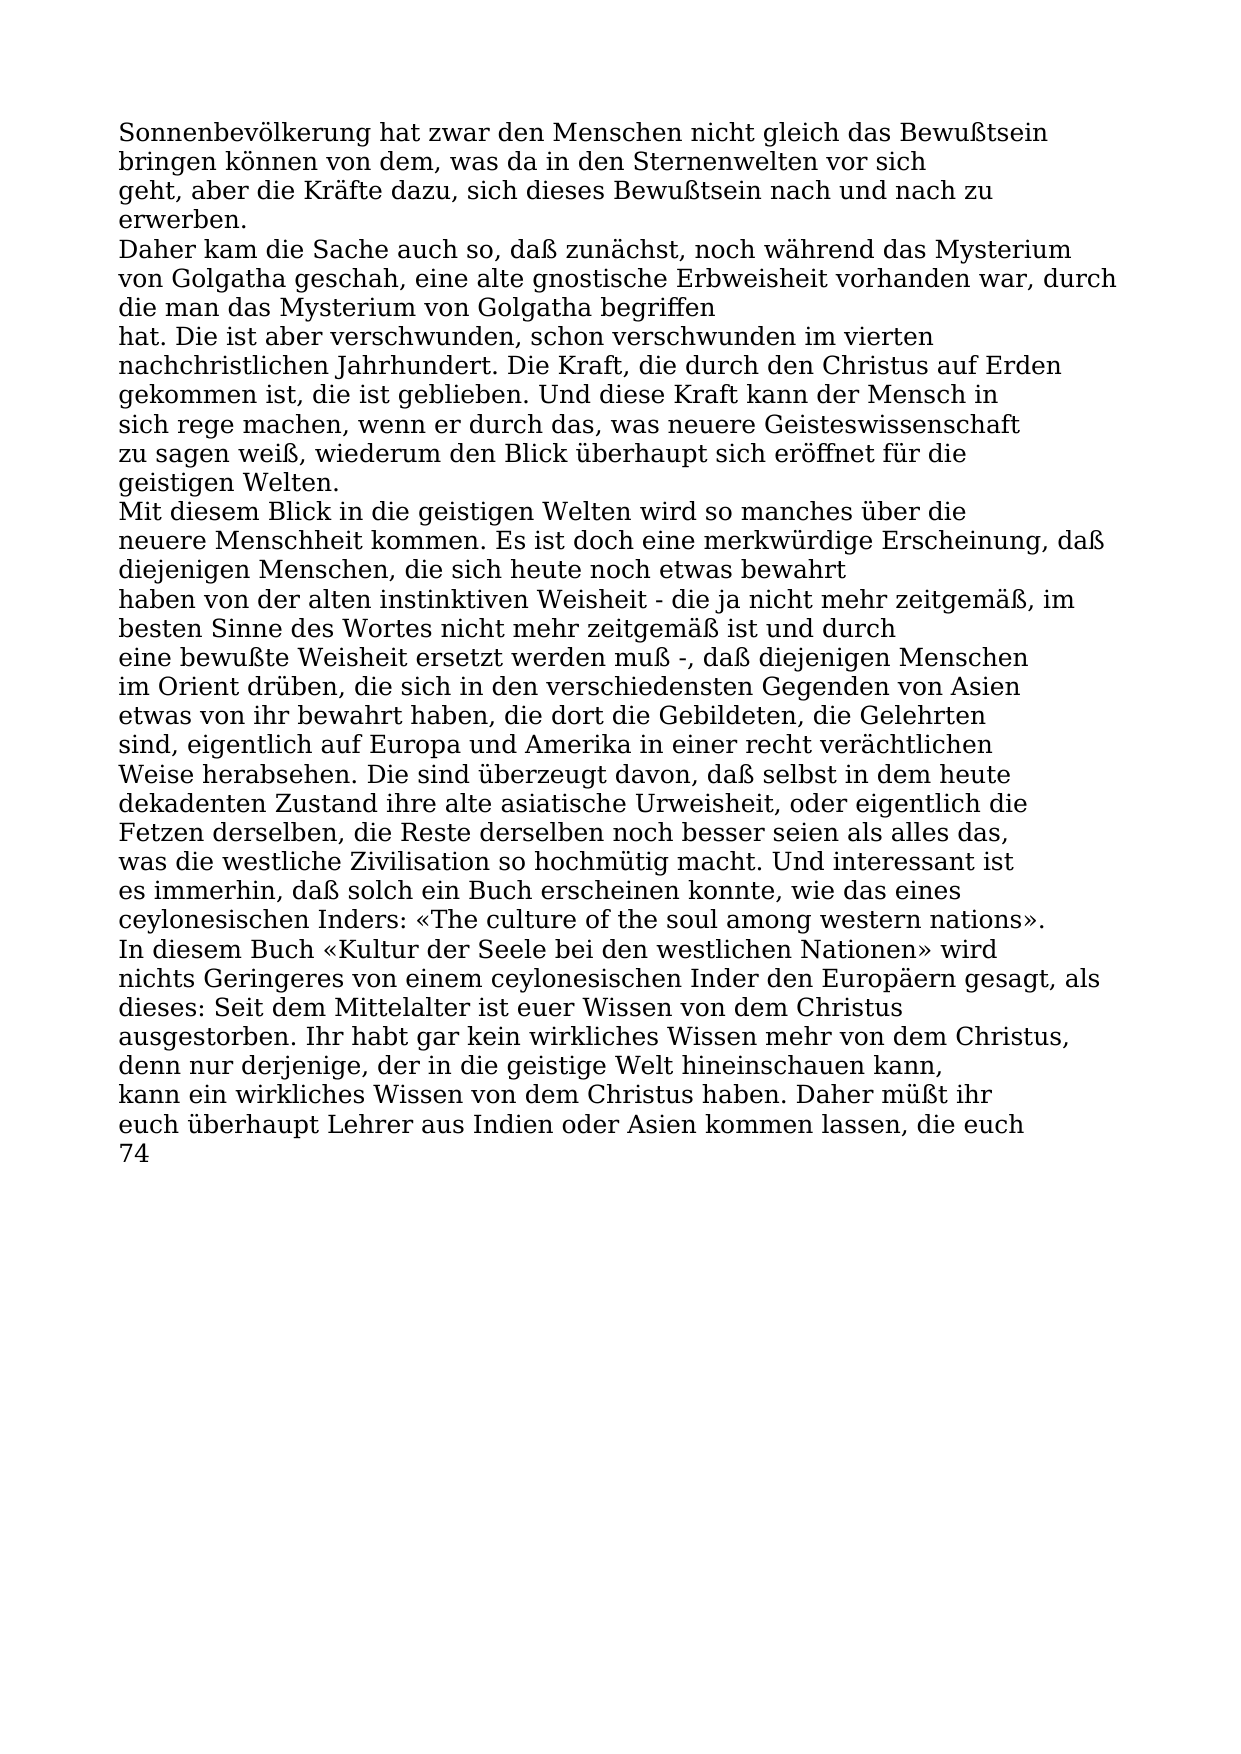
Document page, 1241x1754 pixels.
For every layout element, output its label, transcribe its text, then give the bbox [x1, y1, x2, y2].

text neuere Menschheit kommen. Es ist doch eine merkwürdige Erscheinung, daß diejenigen Menschen, die sich heute noch etwas bewahrt [118, 526, 1122, 585]
text sind, eigentlich auf Europa und Amerika in einer recht verächtlichen [118, 731, 1122, 760]
text sich rege machen, wenn er durch das, was neuere Geisteswissenschaft [118, 410, 1122, 439]
text etwas von ihr bewahrt haben, die dort die Gebildeten, die Gelehrten [118, 701, 1122, 731]
text zu sagen weiß, wiederum den Blick überhaupt sich eröffnet für die [118, 439, 1122, 468]
text geistigen Welten. [118, 468, 1122, 497]
text euch überhaupt Lehrer aus Indien oder Asien kommen lassen, die euch [118, 1110, 1122, 1139]
text Mit diesem Blick in die geistigen Welten wird so manches über die [118, 497, 1122, 526]
text eine bewußte Weisheit ersetzt werden muß -, daß diejenigen Menschen [118, 643, 1122, 672]
text Fetzen derselben, die Reste derselben noch besser seien als alles das, [118, 818, 1122, 847]
text es immerhin, daß solch ein Buch erscheinen konnte, wie das eines ceylonesischen Inders: «The culture of the soul among western nations». [118, 876, 1122, 935]
text Weise herabsehen. Die sind überzeugt davon, daß selbst in dem heute [118, 760, 1122, 789]
text erwerben. [118, 206, 1122, 235]
text im Orient drüben, die sich in den verschiedensten Gegenden von Asien [118, 672, 1122, 701]
text nichts Geringeres von einem ceylonesischen Inder den Europäern gesagt, als dieses: Seit dem Mittelalter ist euer Wissen von dem Christus [118, 964, 1122, 1022]
text dekadenten Zustand ihre alte asiatische Urweisheit, oder eigentlich die [118, 789, 1122, 818]
text kann ein wirkliches Wissen von dem Christus haben. Daher müßt ihr [118, 1081, 1122, 1110]
text geht, aber die Kräfte dazu, sich dieses Bewußtsein nach und nach zu [118, 176, 1122, 206]
text ausgestorben. Ihr habt gar kein wirkliches Wissen mehr von dem Christus, denn nur derjenige, der in die geistige Welt hineinschauen kann, [118, 1022, 1122, 1081]
text was die westliche Zivilisation so hochmütig macht. Und interessant ist [118, 847, 1122, 876]
text gekommen ist, die ist geblieben. Und diese Kraft kann der Mensch in [118, 381, 1122, 410]
text Sonnenbevölkerung hat zwar den Menschen nicht gleich das Bewußtsein bringen können von dem, was da in den Sternenwelten vor sich [118, 118, 1122, 176]
text haben von der alten instinktiven Weisheit - die ja nicht mehr zeitgemäß, im besten Sinne des Wortes nicht mehr zeitgemäß ist und durch [118, 585, 1122, 643]
text Daher kam die Sache auch so, daß zunächst, noch während das Mysterium von Golgatha geschah, eine alte gnostische Erbweisheit vorhanden war, durch die man das Mysterium von Golgatha begriffen [118, 235, 1122, 322]
text hat. Die ist aber verschwunden, schon verschwunden im vierten nachchristlichen Jahrhundert. Die Kraft, die durch den Christus auf Erden [118, 322, 1122, 381]
text 74 [118, 1139, 1122, 1168]
text In diesem Buch «Kultur der Seele bei den westlichen Nationen» wird [118, 935, 1122, 964]
